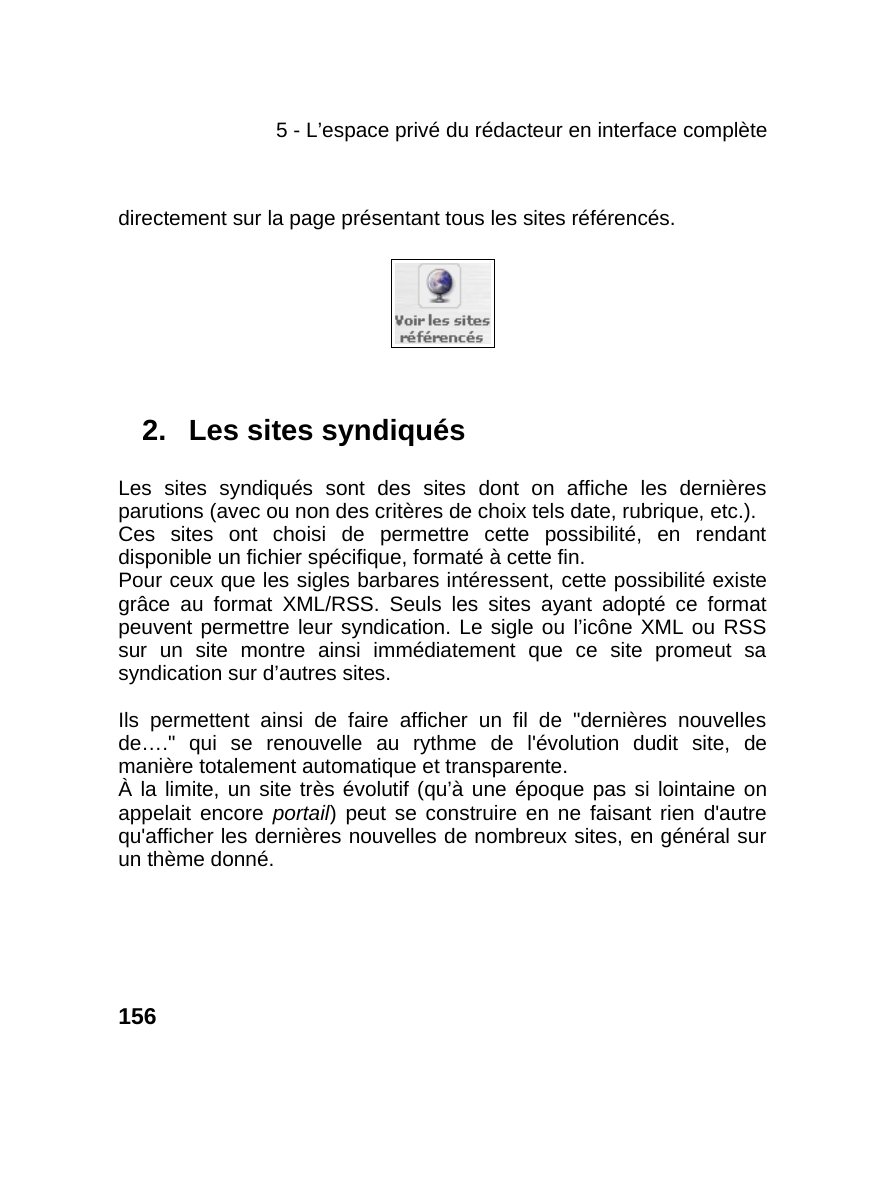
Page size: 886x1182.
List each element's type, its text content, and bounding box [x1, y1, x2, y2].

text directement sur la page présentant tous les sites référencés. [118, 207, 768, 230]
text Ces sites ont choisi de permettre cette possibilité, en rendant disponible un fichier spécifique, formaté à cette fin. [118, 522, 768, 569]
picture [394, 263, 491, 344]
text À la limite, un site très évolutif (qu’à une époque pas si lointaine on appelait encore portail) peut se construire en ne faisant rien d'autre qu'afficher les dernières nouvelles de nombreux sites, en général sur un thème donné. [118, 778, 768, 871]
text Pour ceux que les sigles barbares intéressent, cette possibilité existe grâce au format XML/RSS. Seuls les sites ayant adopté ce format peuvent permettre leur syndication. Le sigle ou l’icône XML ou RSS sur un site montre ainsi immédiatement que ce site promeut sa syndication sur d’autres sites. [118, 569, 768, 685]
list Les sites syndiqués [118, 414, 768, 447]
text Les sites syndiqués sont des sites dont on affiche les dernières parutions (avec ou non des critères de choix tels date, rubrique, etc.). [118, 476, 768, 522]
text Ils permettent ainsi de faire afficher un fil de "dernières nouvelles de…." qui se renouvelle au rythme de l'évolution dudit site, de manière totalement automatique et transparente. [118, 708, 768, 778]
